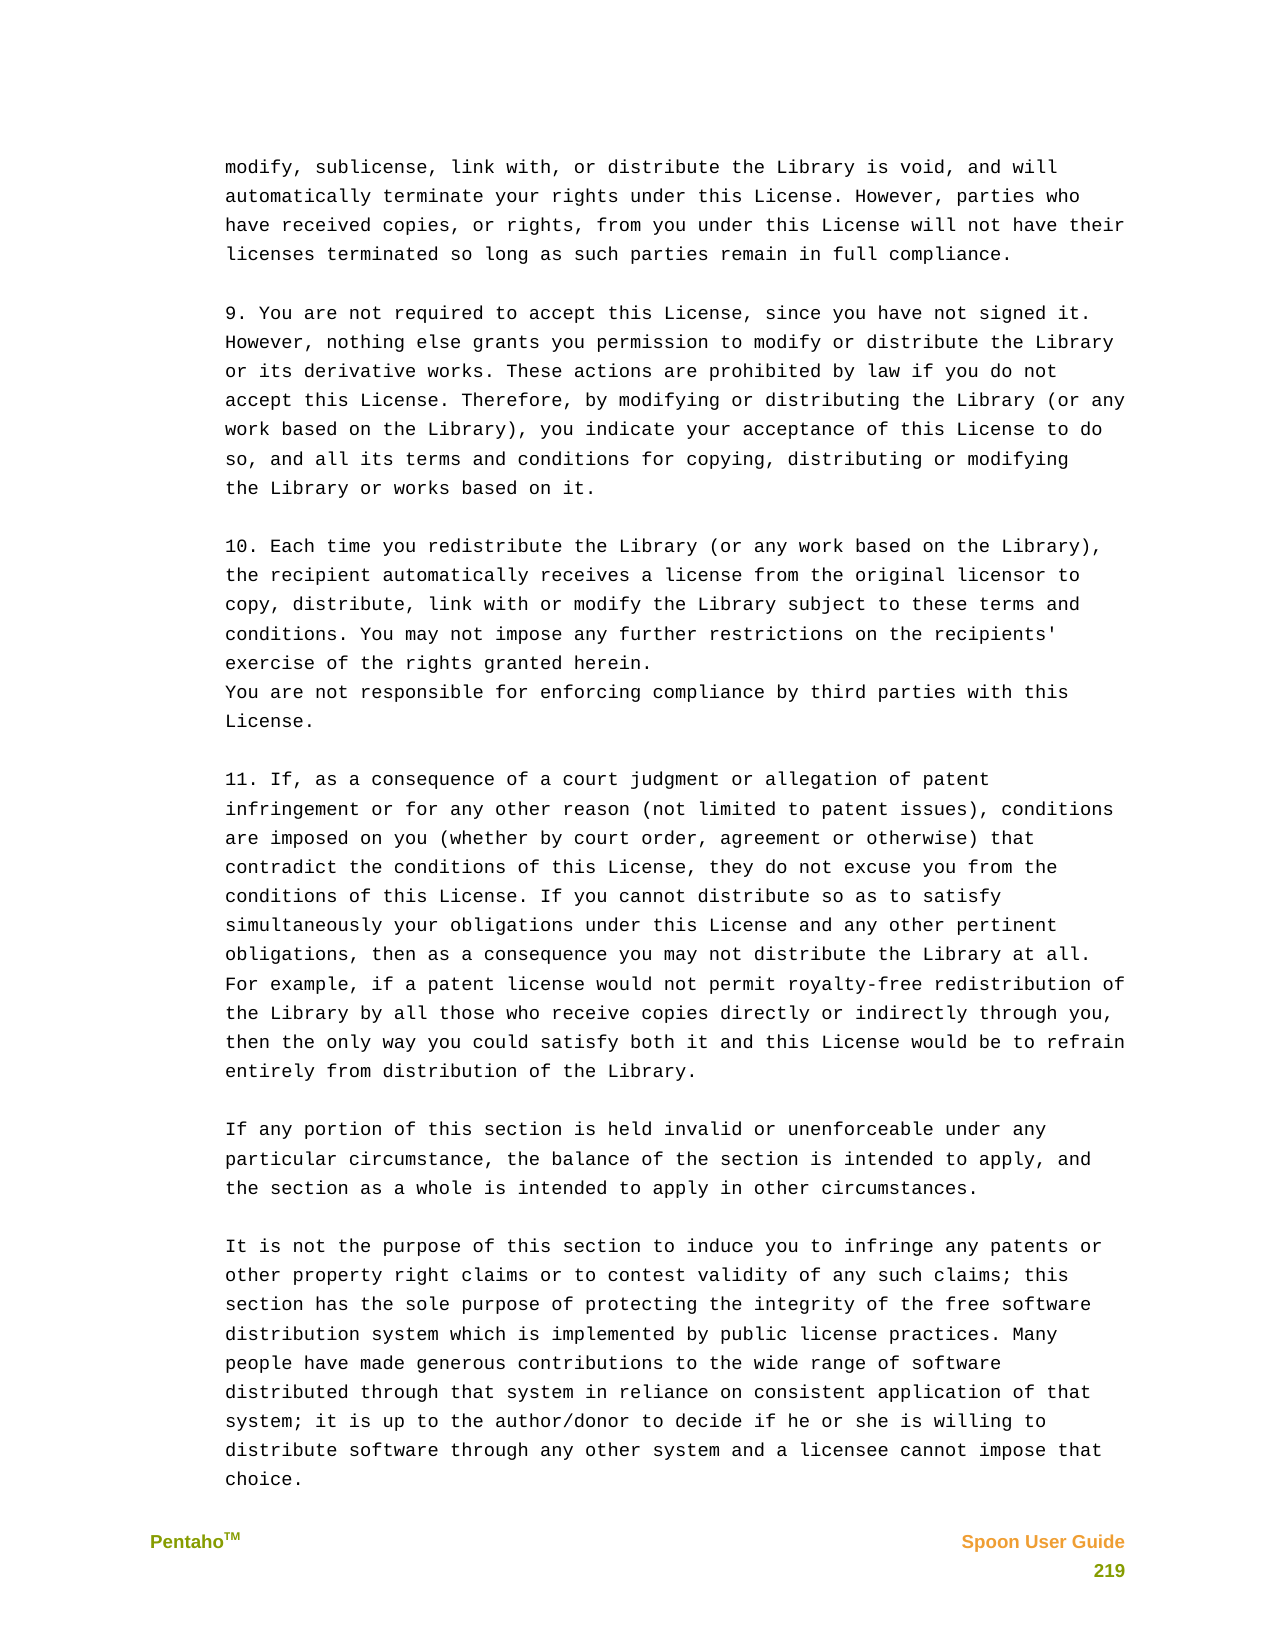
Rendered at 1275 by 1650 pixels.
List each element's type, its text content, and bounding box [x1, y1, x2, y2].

text modify, sublicense, link with, or distribute the Library is void, and will automatically terminate your rights under this License. However, parties who have received copies, or rights, from you under this License will not have their licenses terminated so long as such parties remain in full compliance. [225, 150, 1125, 267]
text You are not responsible for enforcing compliance by third parties with this License. [225, 675, 1125, 733]
text the Library or works based on it. [225, 471, 1125, 500]
text 11. If, as a consequence of a court judgment or allegation of patent infringement or for any other reason (not limited to patent issues), conditions are imposed on you (whether by court order, agreement or otherwise) that contradict the conditions of this License, they do not excuse you from the conditions of this License. If you cannot distribute so as to satisfy simultaneously your obligations under this License and any other pertinent obligations, then as a consequence you may not distribute the Library at all. For example, if a patent license would not permit royalty-free redistribution of the Library by all those who receive copies directly or indirectly through you, then the only way you could satisfy both it and this License would be to refrain entirely from distribution of the Library. [225, 762, 1125, 1083]
text 10. Each time you redistribute the Library (or any work based on the Library), the recipient automatically receives a license from the original licensor to copy, distribute, link with or modify the Library subject to these terms and conditions. You may not impose any further restrictions on the recipients' exercise of the rights granted herein. [225, 529, 1125, 675]
text 9. You are not required to accept this License, since you have not signed it. However, nothing else grants you permission to modify or distribute the Library or its derivative works. These actions are prohibited by law if you do not accept this License. Therefore, by modifying or distributing the Library (or any work based on the Library), you indicate your acceptance of this License to do so, and all its terms and conditions for copying, distributing or modifying [225, 296, 1125, 471]
text It is not the purpose of this section to induce you to infringe any patents or other property right claims or to contest validity of any such claims; this section has the sole purpose of protecting the integrity of the free software distribution system which is implemented by public license practices. Many people have made generous contributions to the wide range of software distributed through that system in reliance on consistent application of that system; it is up to the author/donor to decide if he or she is willing to distribute software through any other system and a licensee cannot impose that choice. [225, 1229, 1125, 1492]
text If any portion of this section is held invalid or unenforceable under any particular circumstance, the balance of the section is intended to apply, and the section as a whole is intended to apply in other circumstances. [225, 1112, 1125, 1200]
